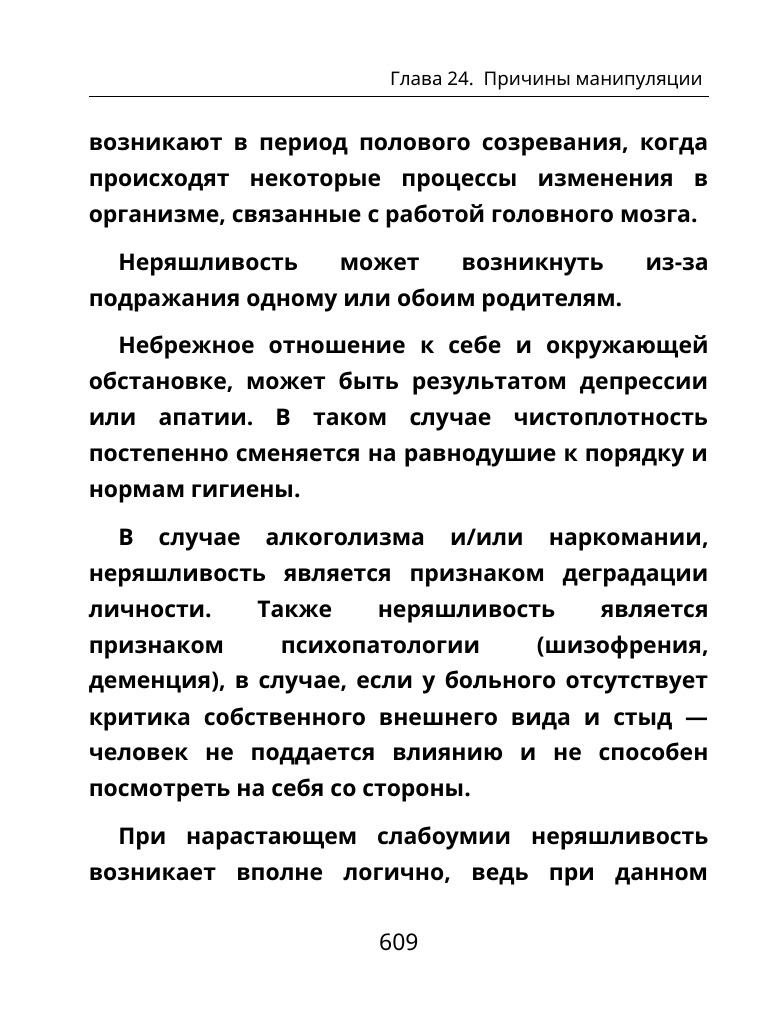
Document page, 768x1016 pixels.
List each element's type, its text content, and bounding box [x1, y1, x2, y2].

text В случае алкоголизма и/или наркомании, неряшливость является признаком деградации личности. Также неряшливость является признаком психопатологии (шизофрения, деменция), в случае, если у больного отсутствует критика собственного внешнего вида и стыд — человек не поддается влиянию и не способен посмотреть на себя со стороны. [88, 521, 709, 803]
text Неряшливость может возникнуть из-за подражания одному или обоим родителям. [88, 246, 709, 313]
text Небрежное отношение к себе и окружающей обстановке, может быть результатом депрессии или апатии. В таком случае чистоплотность постепенно сменяется на равнодушие к порядку и нормам гигиены. [88, 329, 709, 504]
text возникают в период полового созревания, когда происходят некоторые процессы изменения в организме, связанные с работой головного мозга. [88, 126, 709, 229]
text При нарастающем слабоумии неряшливость возникает вполне логично, ведь при данном [88, 820, 709, 887]
